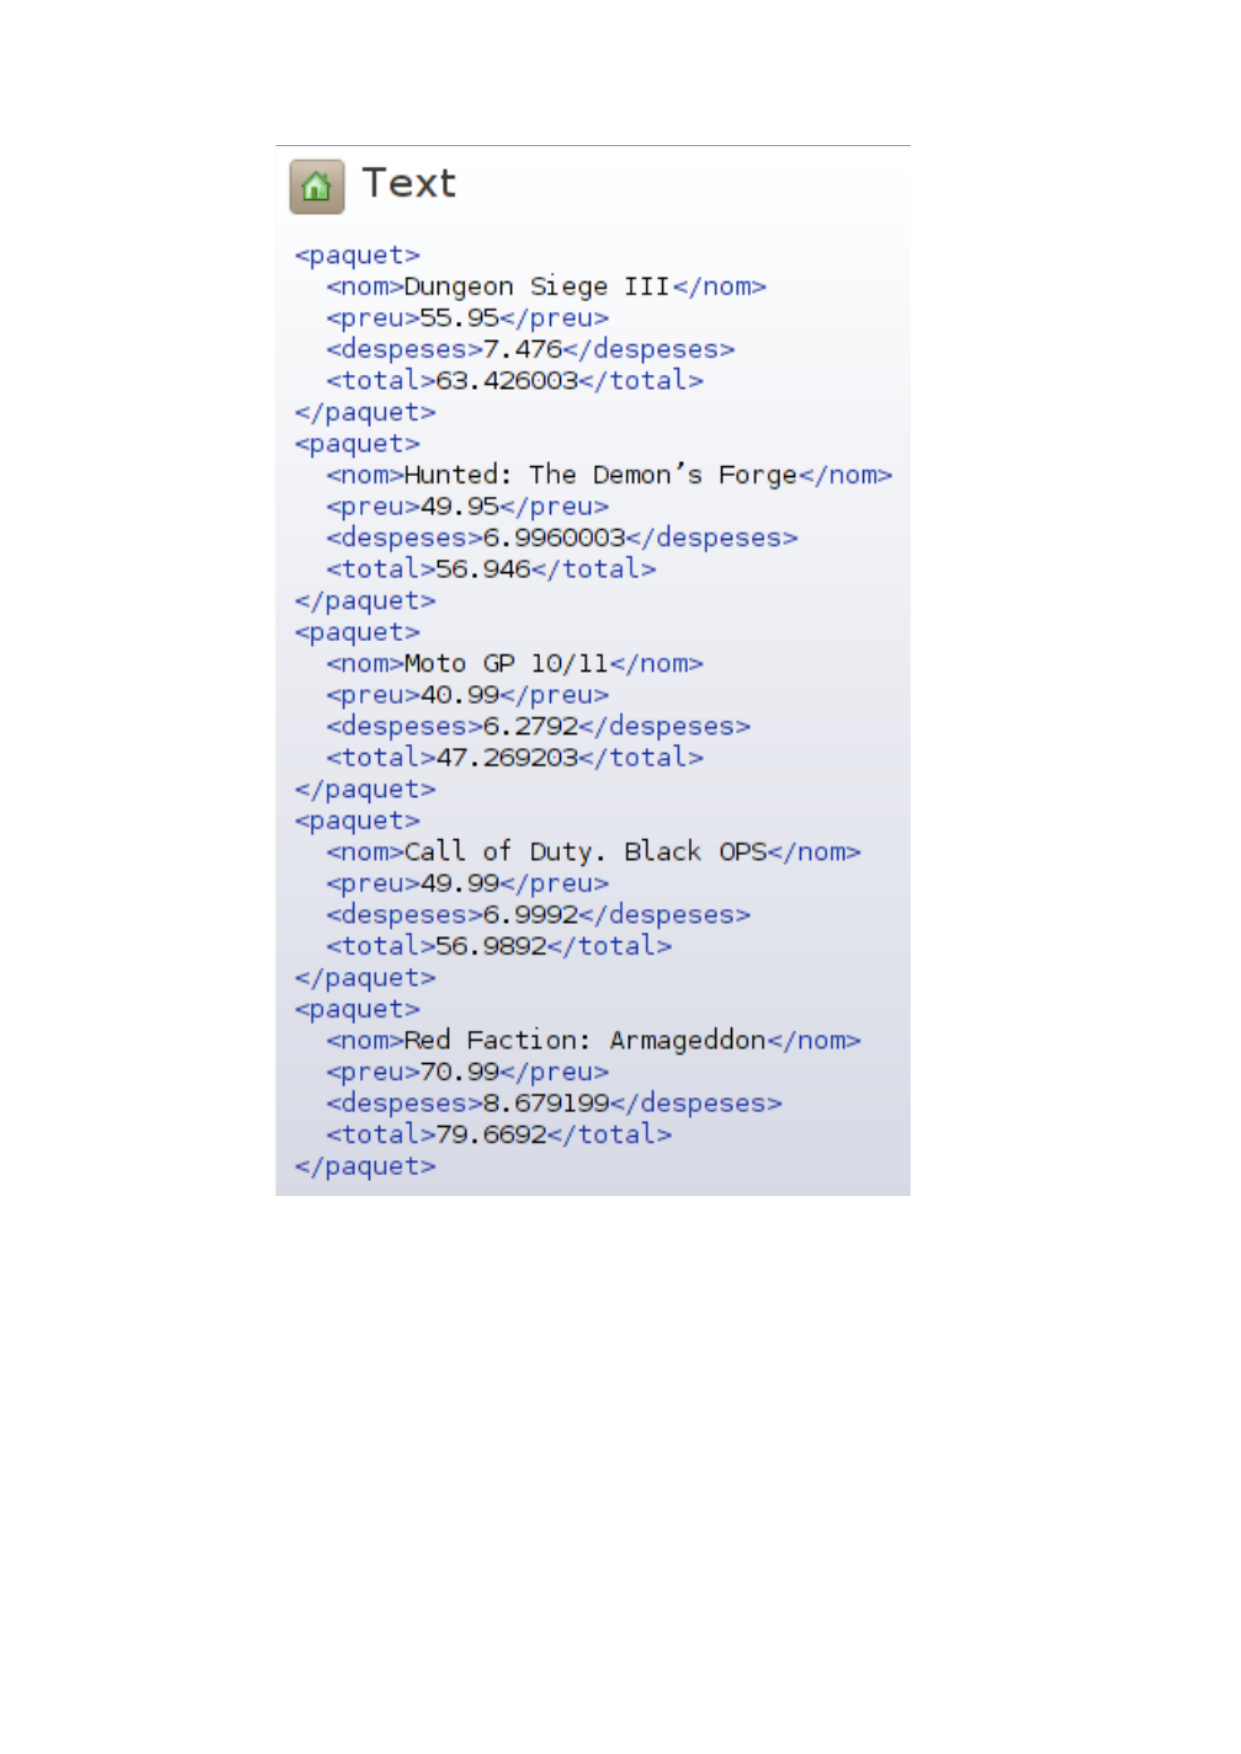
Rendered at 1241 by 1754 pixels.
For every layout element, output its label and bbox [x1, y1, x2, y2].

picture [274, 145, 911, 1196]
